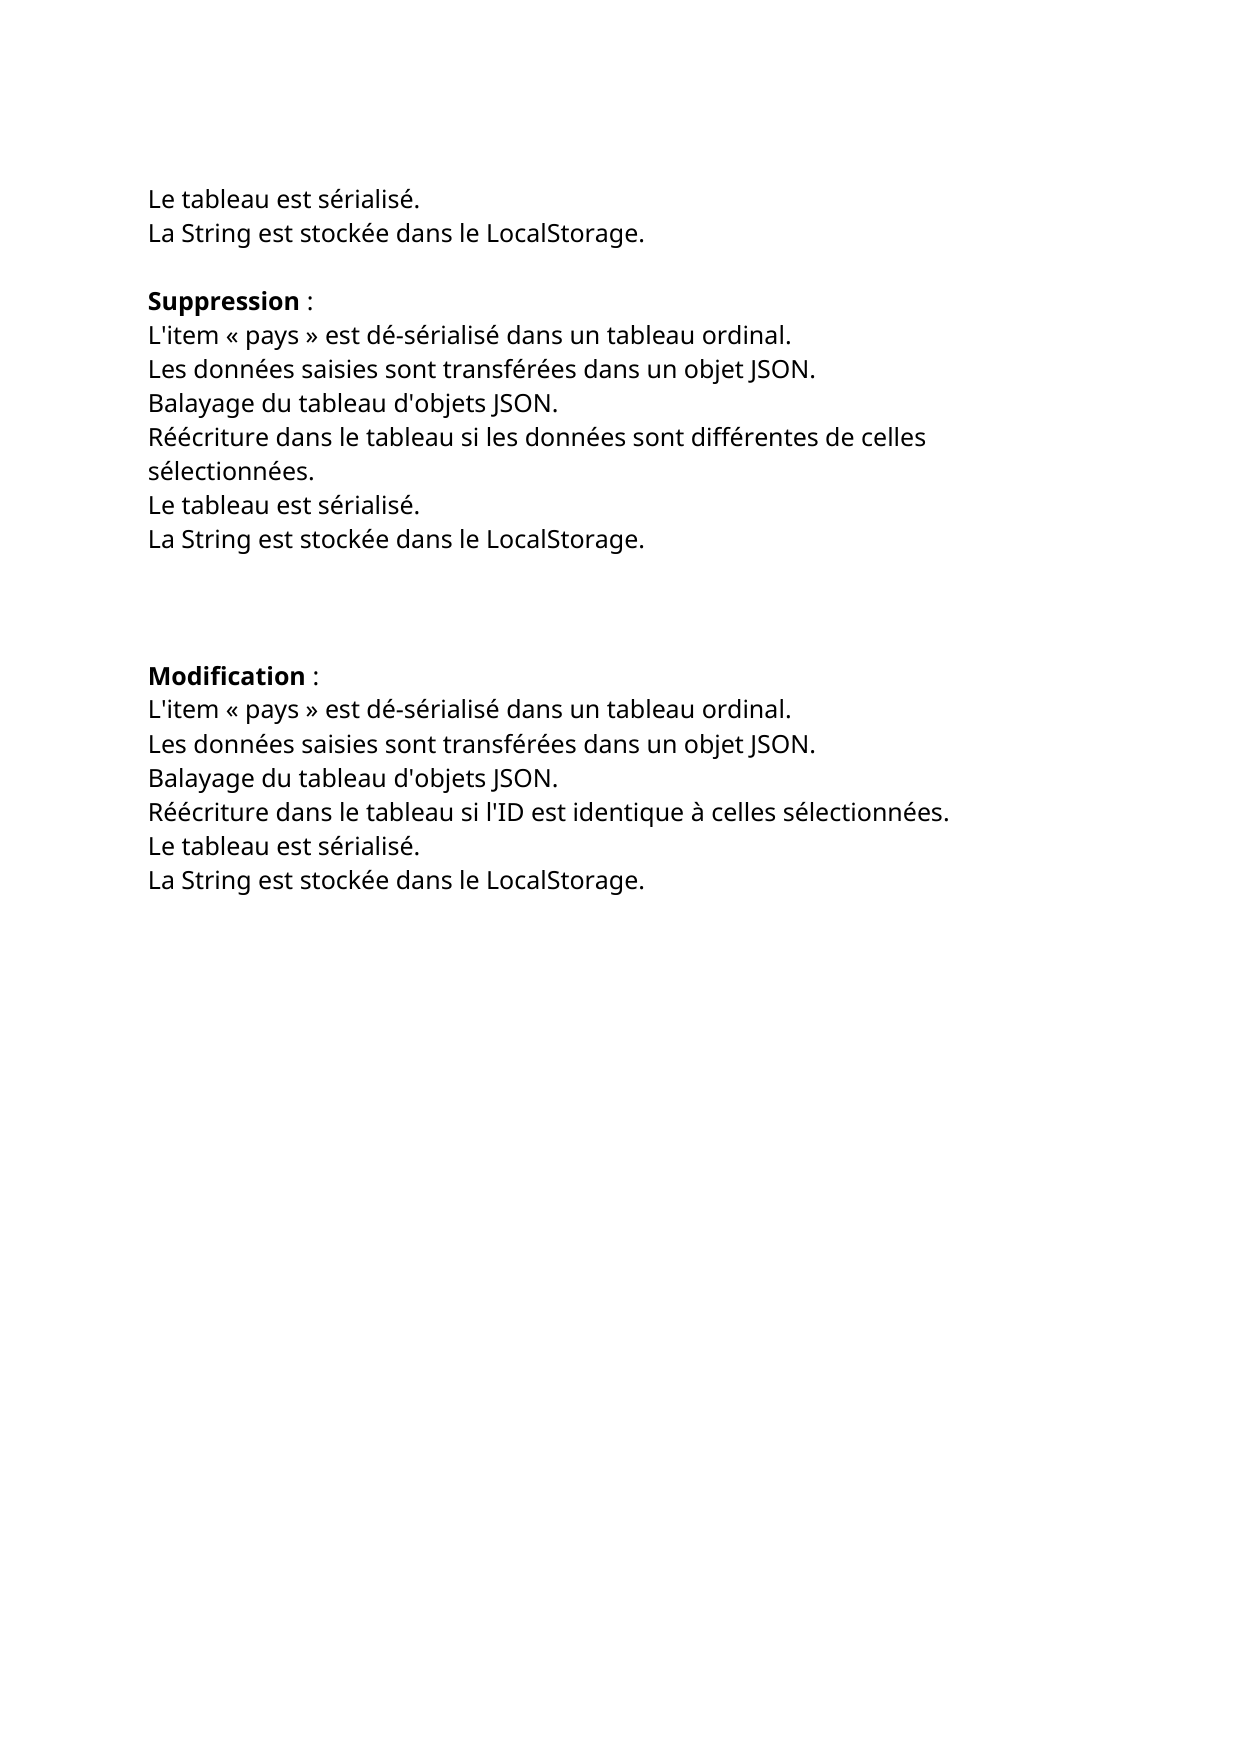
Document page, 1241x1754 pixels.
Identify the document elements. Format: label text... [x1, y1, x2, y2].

text Le tableau est sérialisé. [148, 828, 1092, 862]
text L'item « pays » est dé-sérialisé dans un tableau ordinal. [148, 317, 1092, 352]
text La String est stockée dans le LocalStorage. [148, 522, 1092, 556]
text L'item « pays » est dé-sérialisé dans un tableau ordinal. [148, 692, 1092, 726]
text Réécriture dans le tableau si les données sont différentes de celles sélectionnées. [148, 420, 1092, 488]
text Les données saisies sont transférées dans un objet JSON. [148, 726, 1092, 760]
text Balayage du tableau d'objets JSON. [148, 760, 1092, 794]
text Réécriture dans le tableau si l'ID est identique à celles sélectionnées. [148, 794, 1092, 828]
text La String est stockée dans le LocalStorage. [148, 862, 1092, 897]
text Suppression : [148, 283, 1092, 317]
text Les données saisies sont transférées dans un objet JSON. [148, 352, 1092, 386]
text Le tableau est sérialisé. [148, 181, 1092, 215]
text Modification : [148, 658, 1092, 692]
text Le tableau est sérialisé. [148, 488, 1092, 522]
text La String est stockée dans le LocalStorage. [148, 215, 1092, 249]
text Balayage du tableau d'objets JSON. [148, 386, 1092, 420]
